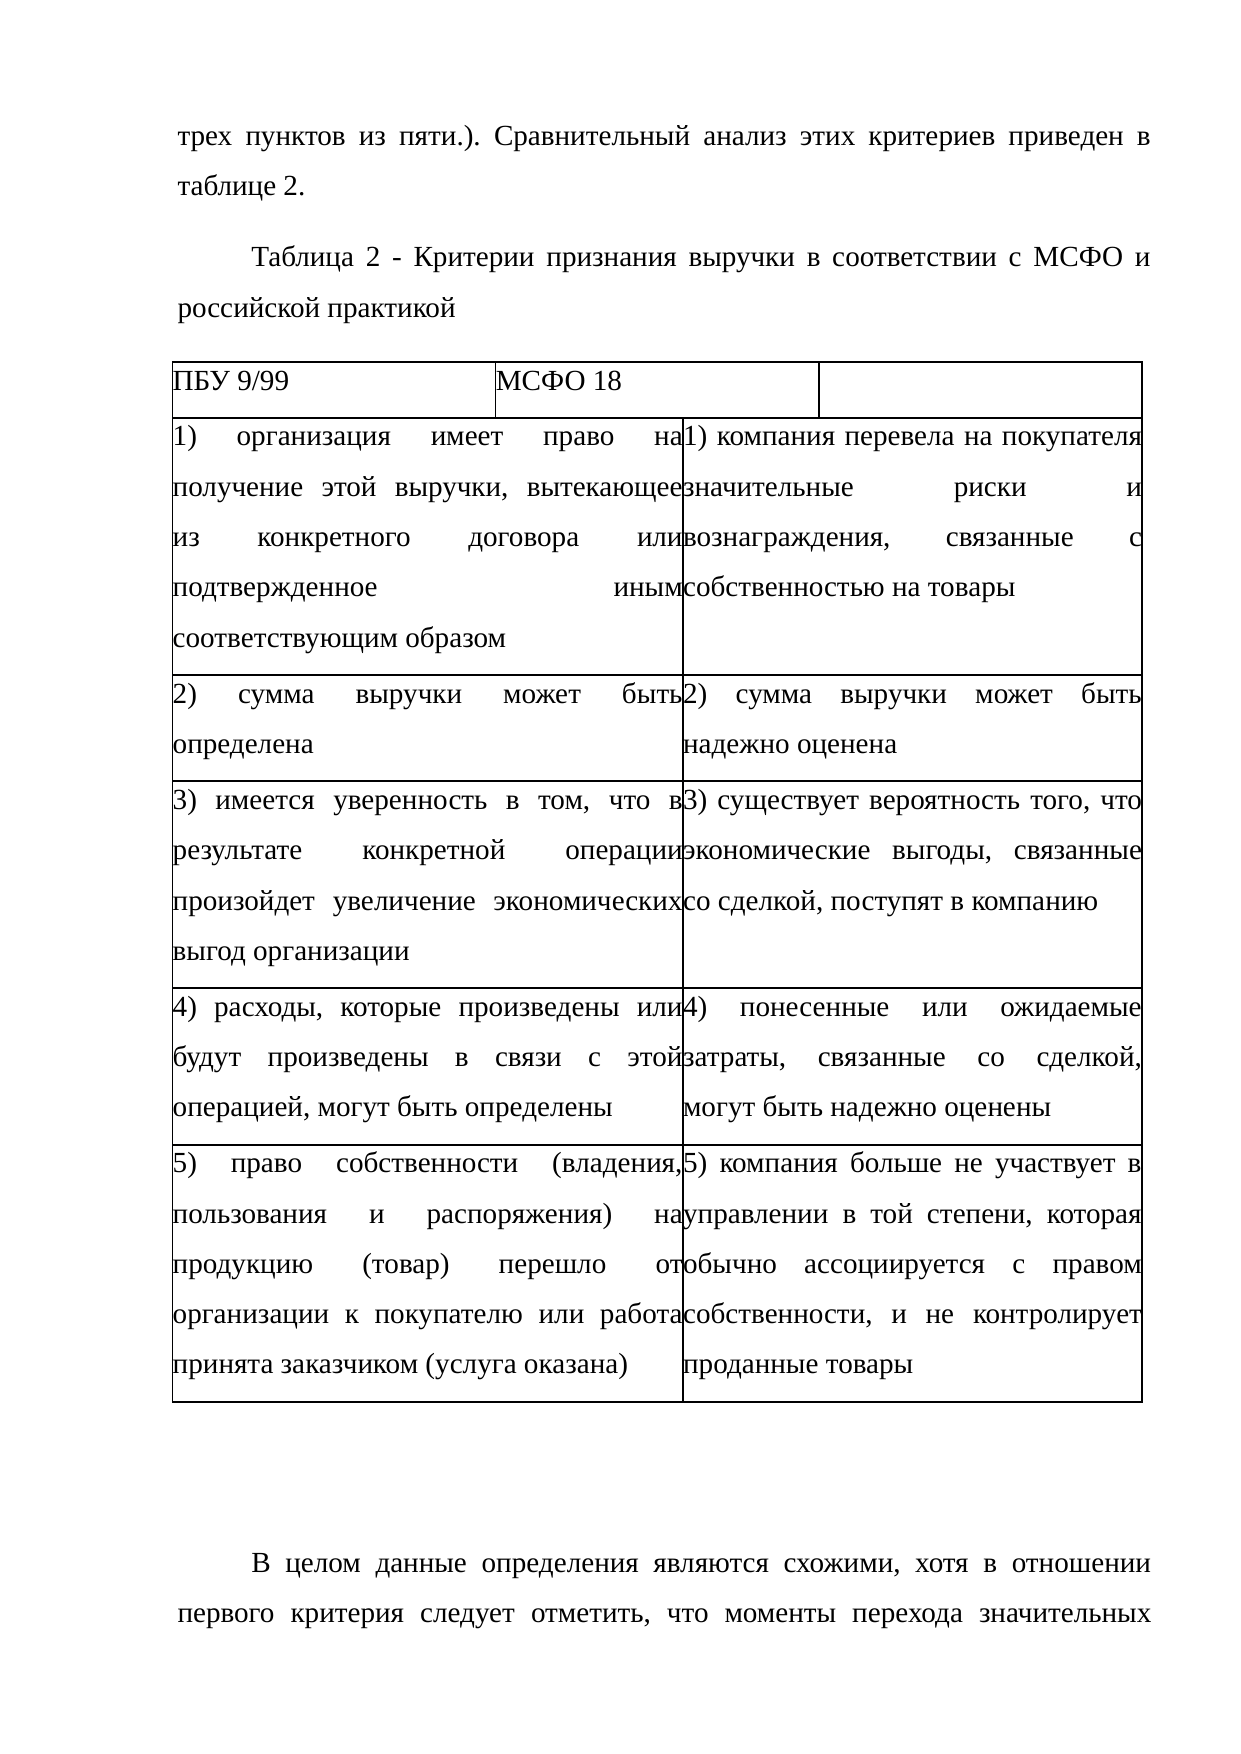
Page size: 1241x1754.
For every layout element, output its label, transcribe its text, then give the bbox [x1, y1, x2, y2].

table_cell 5) право собственности (владения, пользования и распоряжения) на продукцию (товар) перешло от организации к покупателю или работа принята заказчиком (услуга оказана) [173, 1146, 682, 1401]
table_header ПБУ 9/99 [173, 363, 495, 417]
table_cell 4) понесенные или ожидаемые затраты, связанные со сделкой, могут быть надежно оценены [684, 989, 1141, 1144]
table_cell 2) сумма выручки может быть надежно оценена [684, 676, 1141, 780]
table_cell 1) компания перевела на покупателя значительные риски и вознаграждения, связанные с собственностью на товары [684, 419, 1141, 674]
table_header МСФО 18 [496, 363, 818, 417]
table_cell 2) сумма выручки может быть определена [173, 676, 682, 780]
text В целом данные определения являются схожими, хотя в отношении первого критерия следует отметить, что моменты перехода значительных [177, 1545, 1152, 1629]
text Таблица 2 - Критерии признания выручки в соответствии с МСФО и российской практикой [177, 239, 1152, 323]
table_header [820, 363, 1141, 417]
table_cell 1) организация имеет право на получение этой выручки, вытекающее из конкретного договора или подтвержденное иным соответствующим образом [173, 419, 682, 674]
text трех пунктов из пяти.). Сравнительный анализ этих критериев приведен в таблице 2. [177, 118, 1152, 202]
table_cell 4) расходы, которые произведены или будут произведены в связи с этой операцией, могут быть определены [173, 989, 682, 1144]
table_cell 3) имеется уверенность в том, что в результате конкретной операции произойдет увеличение экономических выгод организации [173, 782, 682, 987]
table_cell 3) существует вероятность того, что экономические выгоды, связанные со сделкой, поступят в компанию [684, 782, 1141, 987]
table_cell 5) компания больше не участвует в управлении в той степени, которая обычно ассоциируется с правом собственности, и не контролирует проданные товары [684, 1146, 1141, 1401]
